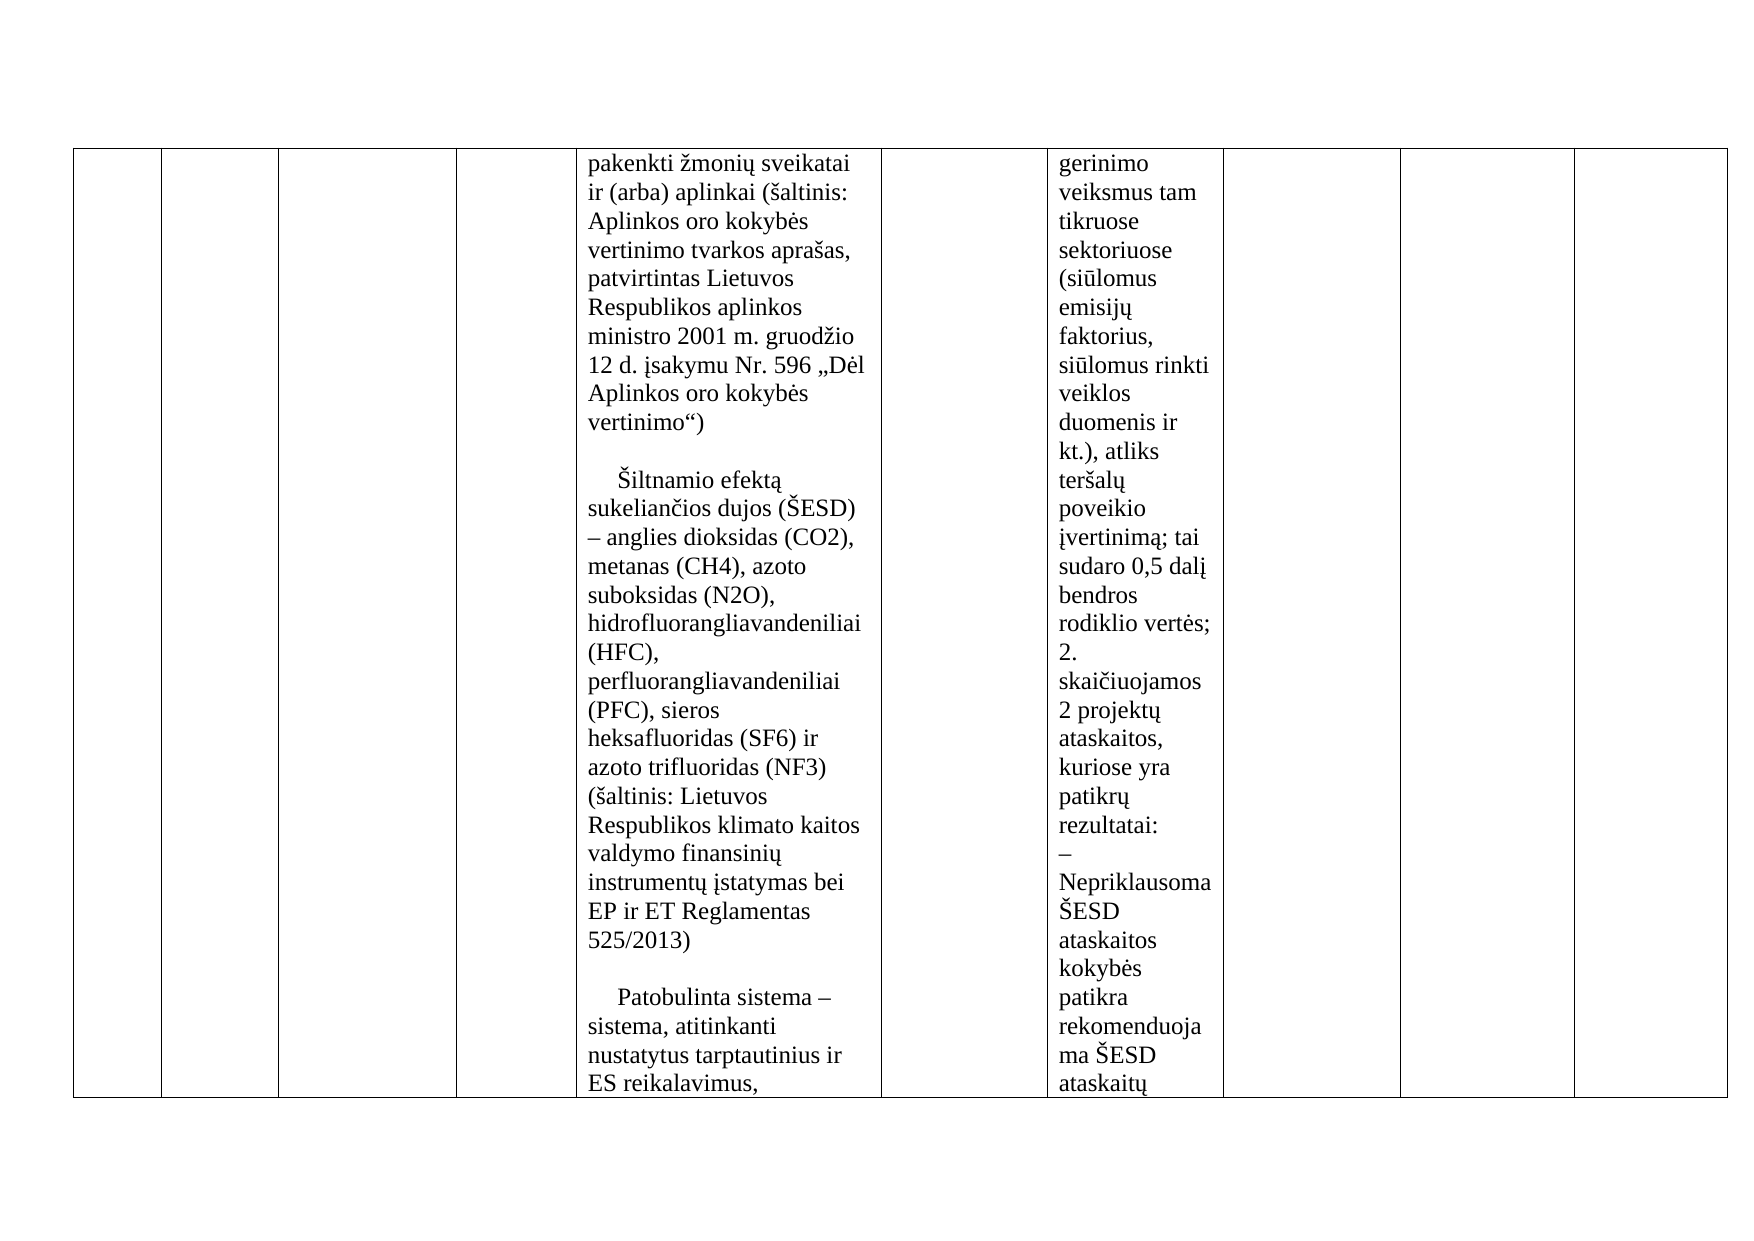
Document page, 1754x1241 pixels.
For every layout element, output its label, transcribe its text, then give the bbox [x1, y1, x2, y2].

table_cell [74, 149, 161, 1097]
table_cell [882, 149, 1047, 1097]
table_cell pakenkti žmonių sveikatai ir (arba) aplinkai (šaltinis: Aplinkos oro kokybės vertinimo tvarkos aprašas, patvirtintas Lietuvos Respublikos aplinkos ministro 2001 m. gruodžio 12 d. įsakymu Nr. 596 „Dėl Aplinkos oro kokybės vertinimo“) Šiltnamio efektą sukeliančios dujos (ŠESD) – anglies dioksidas (CO2), metanas (CH4), azoto suboksidas (N2O), hidrofluorangliavandeniliai (HFC), perfluorangliavandeniliai (PFC), sieros heksafluoridas (SF6) ir azoto trifluoridas (NF3) (šaltinis: Lietuvos Respublikos klimato kaitos valdymo finansinių instrumentų įstatymas bei EP ir ET Reglamentas 525/2013) Patobulinta sistema – sistema, atitinkanti nustatytus tarptautinius ir ES reikalavimus, [577, 149, 881, 1097]
table_cell [1575, 149, 1727, 1097]
table_cell [457, 149, 576, 1097]
table_cell [279, 149, 456, 1097]
table_cell [1224, 149, 1400, 1097]
table_cell gerinimo veiksmus tam tikruose sektoriuose (siūlomus emisijų faktorius, siūlomus rinkti veiklos duomenis ir kt.), atliks teršalų poveikio įvertinimą; tai sudaro 0,5 dalį bendros rodiklio vertės; 2. skaičiuojamos 2 projektų ataskaitos, kuriose yra patikrų rezultatai: – Nepriklausoma ŠESD ataskaitos kokybės patikra rekomenduojama ŠESD ataskaitų [1048, 149, 1223, 1097]
table_cell [162, 149, 278, 1097]
table_cell [1401, 149, 1574, 1097]
